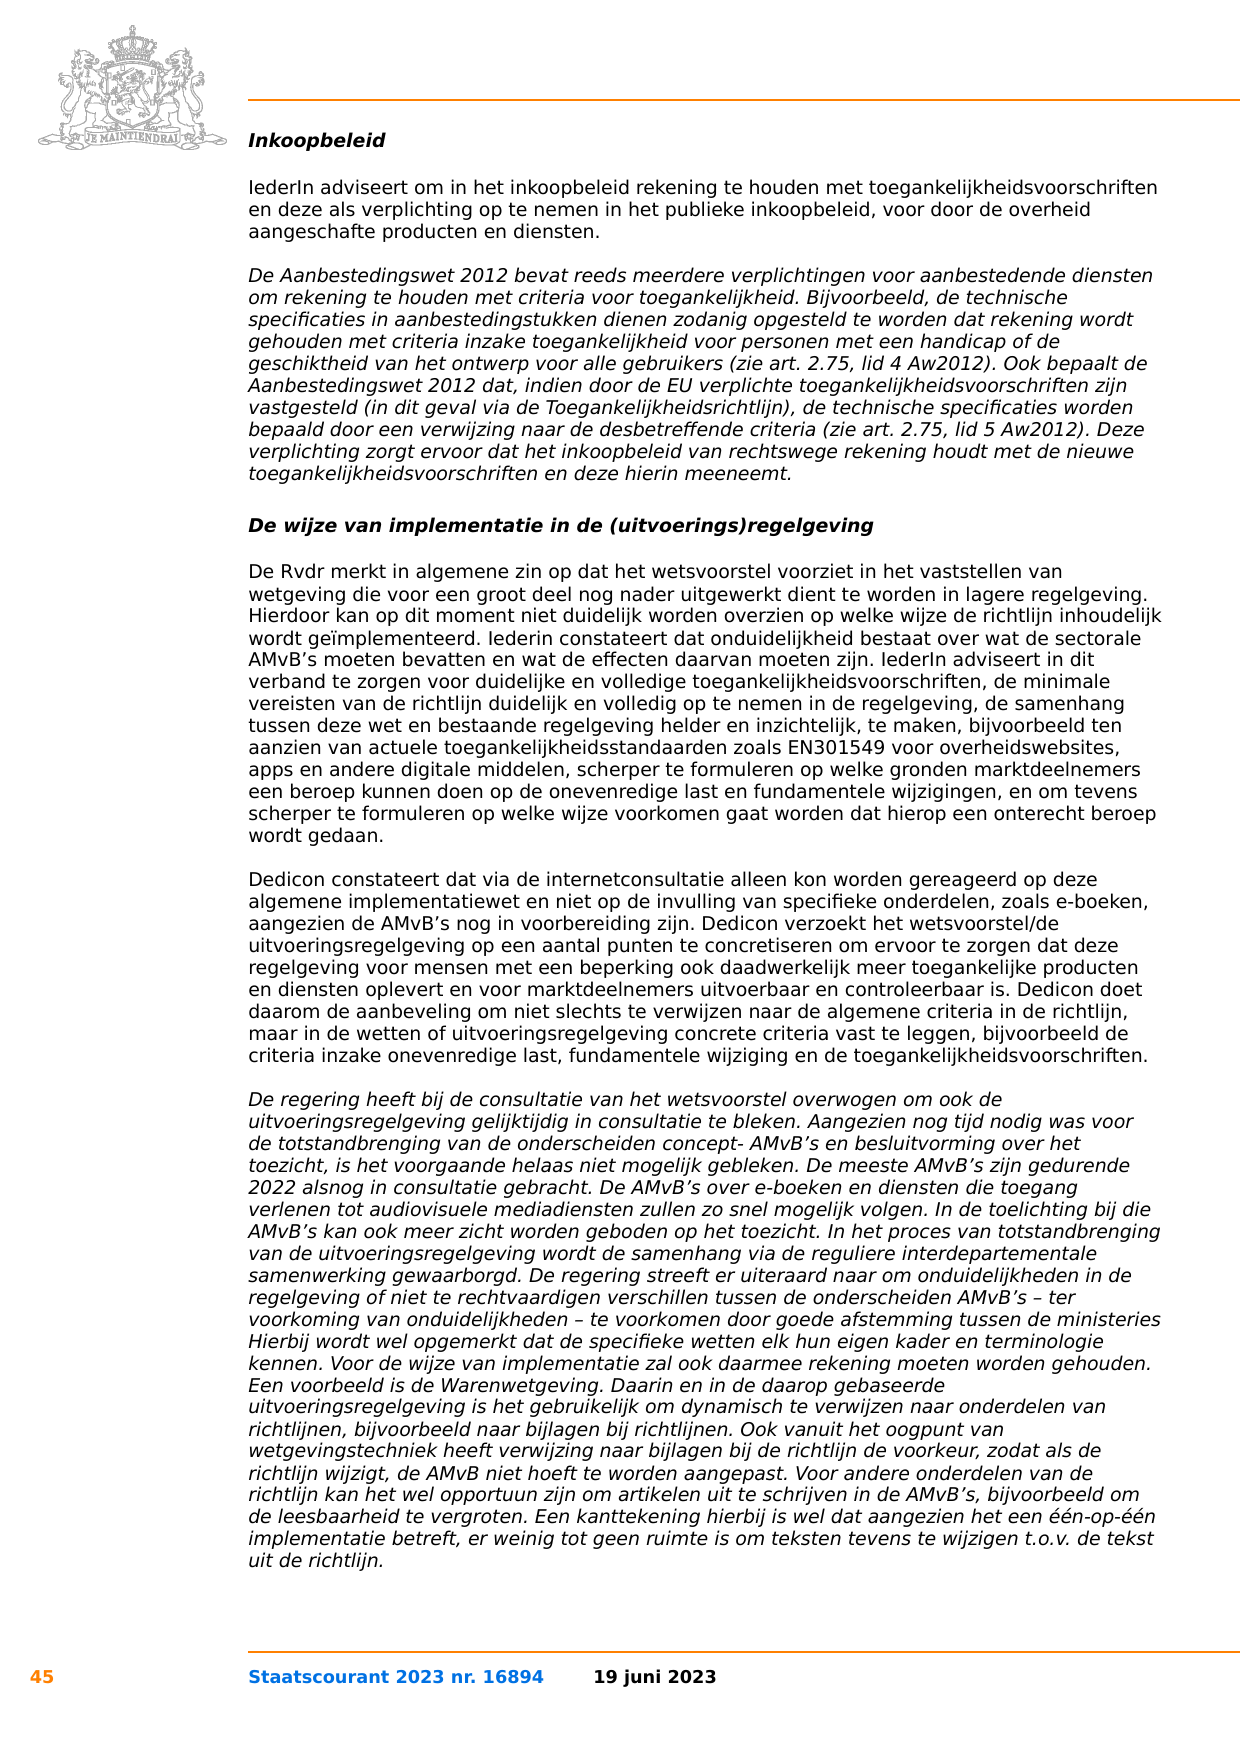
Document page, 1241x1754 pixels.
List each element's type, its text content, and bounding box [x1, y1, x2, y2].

subtitle Inkoopbeleid [248, 130, 1163, 152]
subtitle De wijze van implementatie in de (uitvoerings)regelgeving [248, 514, 1163, 536]
text De Rvdr merkt in algemene zin op dat het wetsvoorstel voorziet in het vaststellen van wetgeving die voor een groot deel nog nader uitgewerkt dient te worden in lagere regelgeving. Hierdoor kan op dit moment niet duidelijk worden overzien op welke wijze de richtlijn inhoudelijk wordt geïmplementeerd. Iederin constateert dat onduidelijkheid bestaat over wat de sectorale AMvB’s moeten bevatten en wat de effecten daarvan moeten zijn. IederIn adviseert in dit verband te zorgen voor duidelijke en volledige toegankelijkheidsvoorschriften, de minimale vereisten van de richtlijn duidelijk en volledig op te nemen in de regelgeving, de samenhang tussen deze wet en bestaande regelgeving helder en inzichtelijk, te maken, bijvoorbeeld ten aanzien van actuele toegankelijkheidsstandaarden zoals EN301549 voor overheidswebsites, apps en andere digitale middelen, scherper te formuleren op welke gronden marktdeelnemers een beroep kunnen doen op de onevenredige last en fundamentele wijzigingen, en om tevens scherper te formuleren op welke wijze voorkomen gaat worden dat hierop een onterecht beroep wordt gedaan. [248, 561, 1163, 847]
text Dedicon constateert dat via de internetconsultatie alleen kon worden gereageerd op deze algemene implementatiewet en niet op de invulling van specifieke onderdelen, zoals e-boeken, aangezien de AMvB’s nog in voorbereiding zijn. Dedicon verzoekt het wetsvoorstel/de uitvoeringsregelgeving op een aantal punten te concretiseren om ervoor te zorgen dat deze regelgeving voor mensen met een beperking ook daadwerkelijk meer toegankelijke producten en diensten oplevert en voor marktdeelnemers uitvoerbaar en controleerbaar is. Dedicon doet daarom de aanbeveling om niet slechts te verwijzen naar de algemene criteria in de richtlijn, maar in de wetten of uitvoeringsregelgeving concrete criteria vast te leggen, bijvoorbeeld de criteria inzake onevenredige last, fundamentele wijziging en de toegankelijkheidsvoorschriften. [248, 869, 1163, 1067]
text De regering heeft bij de consultatie van het wetsvoorstel overwogen om ook de uitvoeringsregelgeving gelijktijdig in consultatie te bleken. Aangezien nog tijd nodig was voor de totstandbrenging van de onderscheiden concept- AMvB’s en besluitvorming over het toezicht, is het voorgaande helaas niet mogelijk gebleken. De meeste AMvB’s zijn gedurende 2022 alsnog in consultatie gebracht. De AMvB’s over e-boeken en diensten die toegang verlenen tot audiovisuele mediadiensten zullen zo snel mogelijk volgen. In de toelichting bij die AMvB’s kan ook meer zicht worden geboden op het toezicht. In het proces van totstandbrenging van de uitvoeringsregelgeving wordt de samenhang via de reguliere interdepartementale samenwerking gewaarborgd. De regering streeft er uiteraard naar om onduidelijkheden in de regelgeving of niet te rechtvaardigen verschillen tussen de onderscheiden AMvB’s – ter voorkoming van onduidelijkheden – te voorkomen door goede afstemming tussen de ministeries Hierbij wordt wel opgemerkt dat de specifieke wetten elk hun eigen kader en terminologie kennen. Voor de wijze van implementatie zal ook daarmee rekening moeten worden gehouden. Een voorbeeld is de Warenwetgeving. Daarin en in de daarop gebaseerde uitvoeringsregelgeving is het gebruikelijk om dynamisch te verwijzen naar onderdelen van richtlijnen, bijvoorbeeld naar bijlagen bij richtlijnen. Ook vanuit het oogpunt van wetgevingstechniek heeft verwijzing naar bijlagen bij de richtlijn de voorkeur, zodat als de richtlijn wijzigt, de AMvB niet hoeft te worden aangepast. Voor andere onderdelen van de richtlijn kan het wel opportuun zijn om artikelen uit te schrijven in de AMvB’s, bijvoorbeeld om de leesbaarheid te vergroten. Een kanttekening hierbij is wel dat aangezien het een één-op-één implementatie betreft, er weinig tot geen ruimte is om teksten tevens te wijzigen t.o.v. de tekst uit de richtlijn. [248, 1089, 1163, 1572]
text IederIn adviseert om in het inkoopbeleid rekening te houden met toegankelijkheidsvoorschriften en deze als verplichting op te nemen in het publieke inkoopbeleid, voor door de overheid aangeschafte producten en diensten. [248, 177, 1163, 243]
text De Aanbestedingswet 2012 bevat reeds meerdere verplichtingen voor aanbestedende diensten om rekening te houden met criteria voor toegankelijkheid. Bijvoorbeeld, de technische specificaties in aanbestedingstukken dienen zodanig opgesteld te worden dat rekening wordt gehouden met criteria inzake toegankelijkheid voor personen met een handicap of de geschiktheid van het ontwerp voor alle gebruikers (zie art. 2.75, lid 4 Aw2012). Ook bepaalt de Aanbestedingswet 2012 dat, indien door de EU verplichte toegankelijkheidsvoorschriften zijn vastgesteld (in dit geval via de Toegankelijkheidsrichtlijn), de technische specificaties worden bepaald door een verwijzing naar de desbetreffende criteria (zie art. 2.75, lid 5 Aw2012). Deze verplichting zorgt ervoor dat het inkoopbeleid van rechtswege rekening houdt met de nieuwe toegankelijkheidsvoorschriften en deze hierin meeneemt. [248, 265, 1163, 484]
picture [38, 25, 227, 150]
